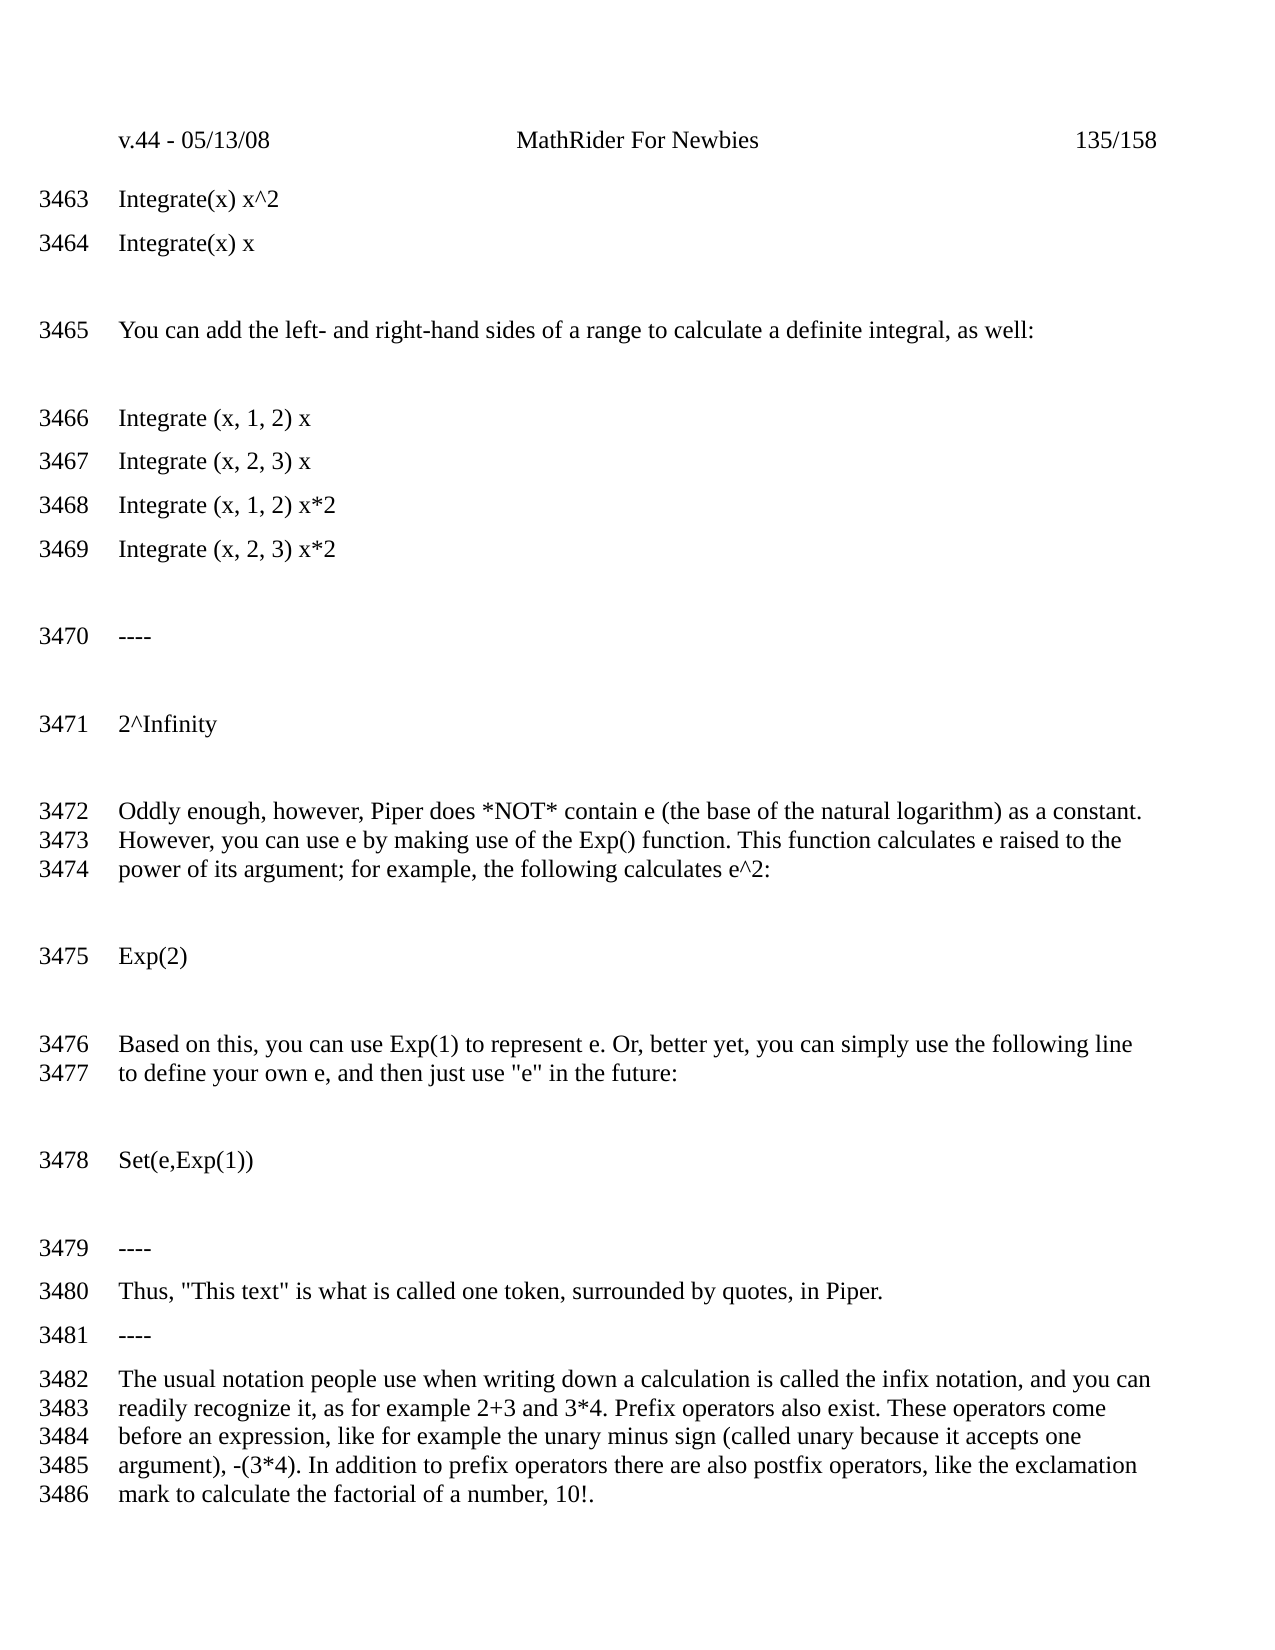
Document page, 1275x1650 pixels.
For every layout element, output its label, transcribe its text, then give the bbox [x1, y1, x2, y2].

text Integrate(x) x^2 [118, 184, 1157, 213]
text Integrate (x, 1, 2) x*2 [118, 490, 1157, 519]
text 2^Infinity [118, 709, 1157, 738]
text Based on this, you can use Exp(1) to represent e. Or, better yet, you can simply use the following line to define your own e, and then just use "e" in the future: [118, 1029, 1157, 1086]
text Exp(2) [118, 941, 1157, 970]
text You can add the left- and right-hand sides of a range to calculate a definite integral, as well: [118, 315, 1157, 344]
text ---- [118, 1320, 1157, 1349]
text Integrate (x, 2, 3) x [118, 446, 1157, 475]
text ---- [118, 1233, 1157, 1261]
text Set(e,Exp(1)) [118, 1145, 1157, 1174]
text Integrate(x) x [118, 228, 1157, 256]
text Oddly enough, however, Piper does *NOT* contain e (the base of the natural logarithm) as a constant. However, you can use e by making use of the Exp() function. This function calculates e raised to the power of its argument; for example, the following calculates e^2: [118, 796, 1157, 883]
text Integrate (x, 2, 3) x*2 [118, 534, 1157, 563]
text Integrate (x, 1, 2) x [118, 403, 1157, 431]
text The usual notation people use when writing down a calculation is called the infix notation, and you can readily recognize it, as for example 2+3 and 3*4. Prefix operators also exist. These operators come before an expression, like for example the unary minus sign (called unary because it accepts one argument), -(3*4). In addition to prefix operators there are also postfix operators, like the exclamation mark to calculate the factorial of a number, 10!. [118, 1364, 1157, 1508]
text ---- [118, 621, 1157, 650]
text Thus, "This text" is what is called one token, surrounded by quotes, in Piper. [118, 1276, 1157, 1305]
